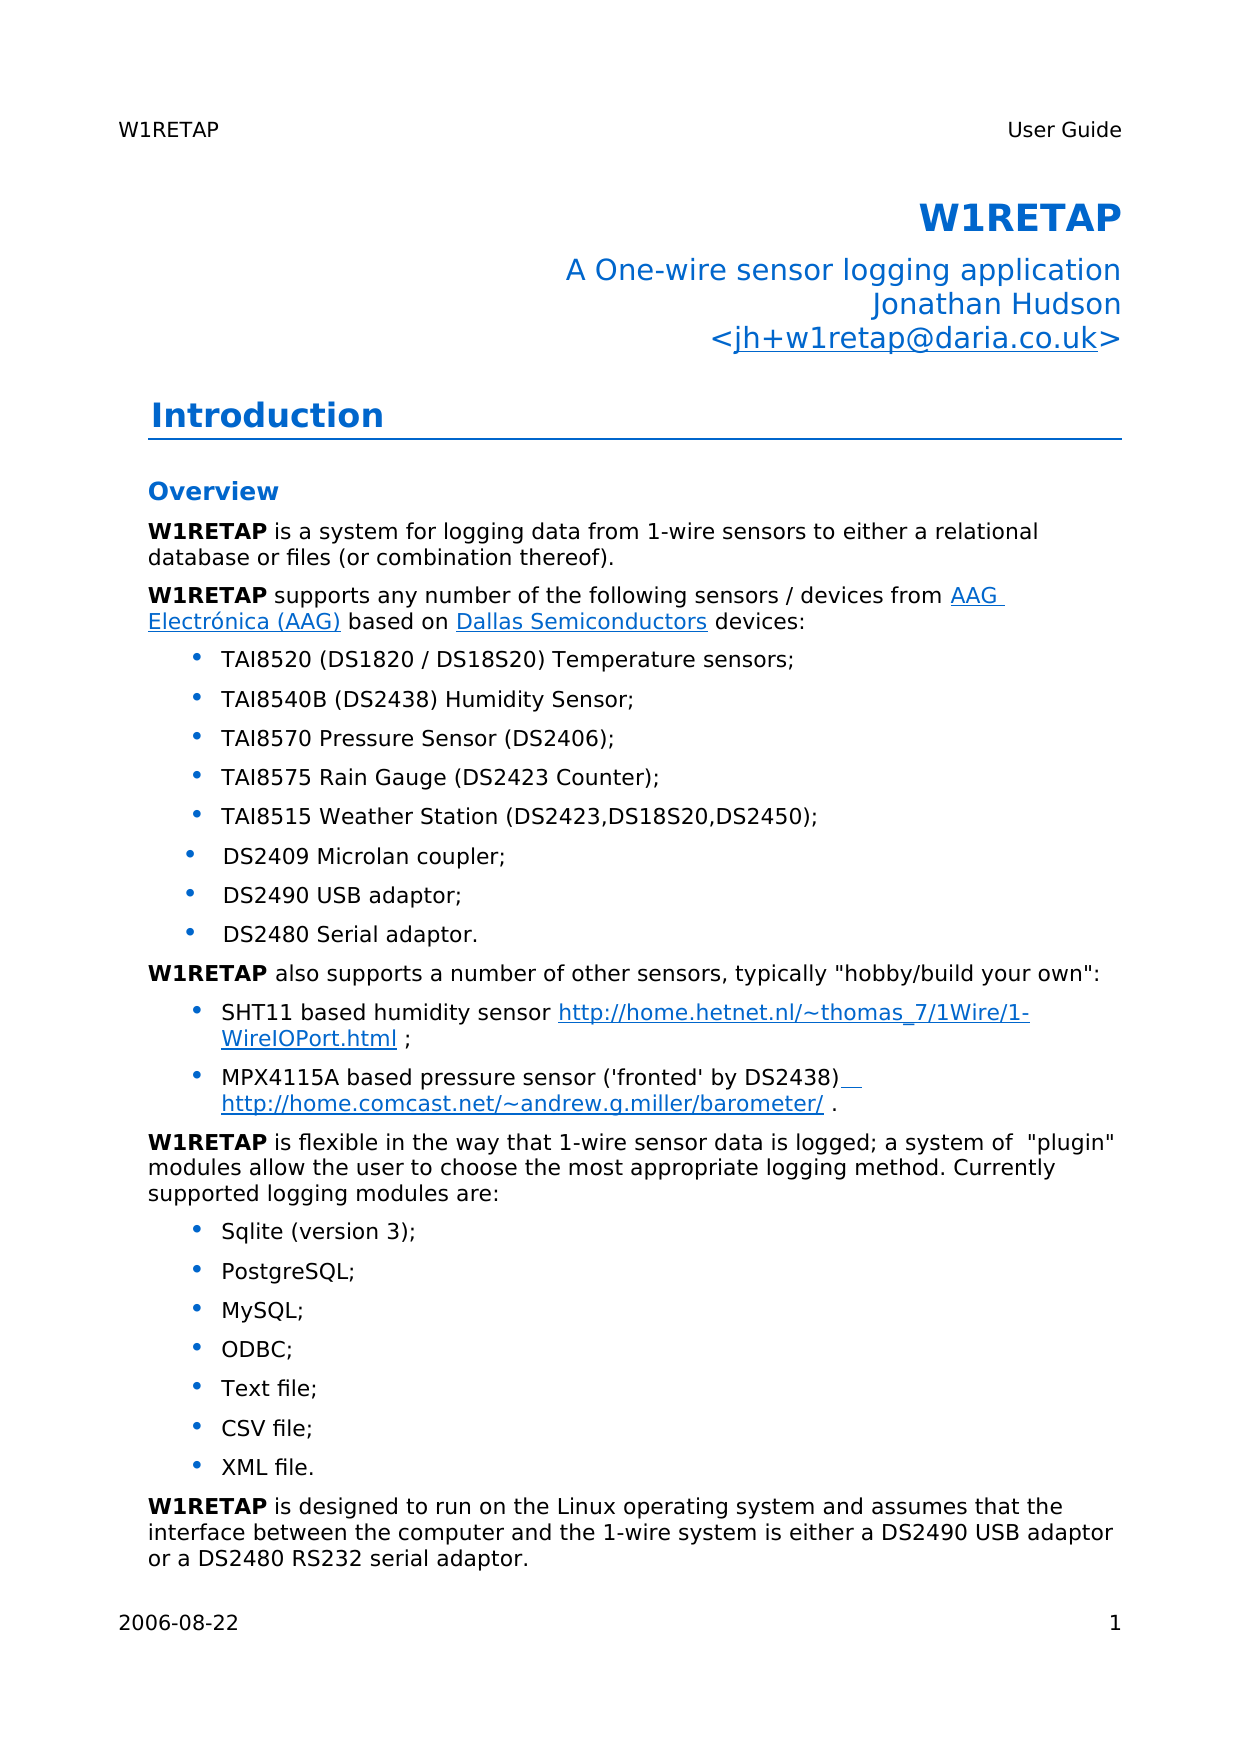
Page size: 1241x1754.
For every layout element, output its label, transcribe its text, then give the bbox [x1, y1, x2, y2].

text W1RETAP is designed to run on the Linux operating system and assumes that the interface between the computer and the 1-wire system is either a DS2490 USB adaptor or a DS2480 RS232 serial adaptor. [148, 1494, 1122, 1571]
subtitle A One-wire sensor logging application Jonathan Hudson <jh+w1retap@daria.co.uk> [118, 253, 1122, 356]
list XML file. [192, 1455, 1122, 1482]
list Sqlite (version 3); [192, 1219, 1122, 1246]
list DS2490 USB adaptor; [185, 883, 1122, 909]
list SHT11 based humidity sensor http://home.hetnet.nl/~thomas_7/1Wire/1-WireIOPort.html ; [192, 999, 1122, 1052]
subtitle Overview [148, 477, 1122, 507]
text W1RETAP is flexible in the way that 1-wire sensor data is logged; a system of "plugin" modules allow the user to choose the most appropriate logging method. Currently supported logging modules are: [148, 1129, 1122, 1207]
list TAI8515 Weather Station (DS2423,DS18S20,DS2450); [192, 804, 1122, 831]
list TAI8575 Rain Gauge (DS2423 Counter); [192, 765, 1122, 792]
text W1RETAP supports any number of the following sensors / devices from AAG Electrónica (AAG) based on Dallas Semiconductors devices: [148, 583, 1122, 635]
title W1RETAP [118, 197, 1122, 240]
list MySQL; [192, 1298, 1122, 1324]
list TAI8520 (DS1820 / DS18S20) Temperature sensors; [192, 647, 1122, 674]
list CSV file; [192, 1416, 1122, 1442]
list Text file; [192, 1376, 1122, 1403]
list MPX4115A based pressure sensor ('fronted' by DS2438) http://home.comcast.net/~andrew.g.miller/barometer/ . [192, 1064, 1122, 1117]
list TAI8540B (DS2438) Humidity Sensor; [192, 686, 1122, 713]
list PostgreSQL; [192, 1258, 1122, 1285]
list ODBC; [192, 1337, 1122, 1364]
text W1RETAP also supports a number of other sensors, typically "hobby/build your own": [148, 961, 1122, 987]
text W1RETAP is a system for logging data from 1-wire sensors to either a relational database or files (or combination thereof). [148, 519, 1122, 571]
subtitle Introduction [148, 393, 1122, 438]
list TAI8570 Pressure Sensor (DS2406); [192, 726, 1122, 752]
list DS2409 Microlan coupler; [185, 843, 1122, 870]
list DS2480 Serial adaptor. [185, 922, 1122, 949]
